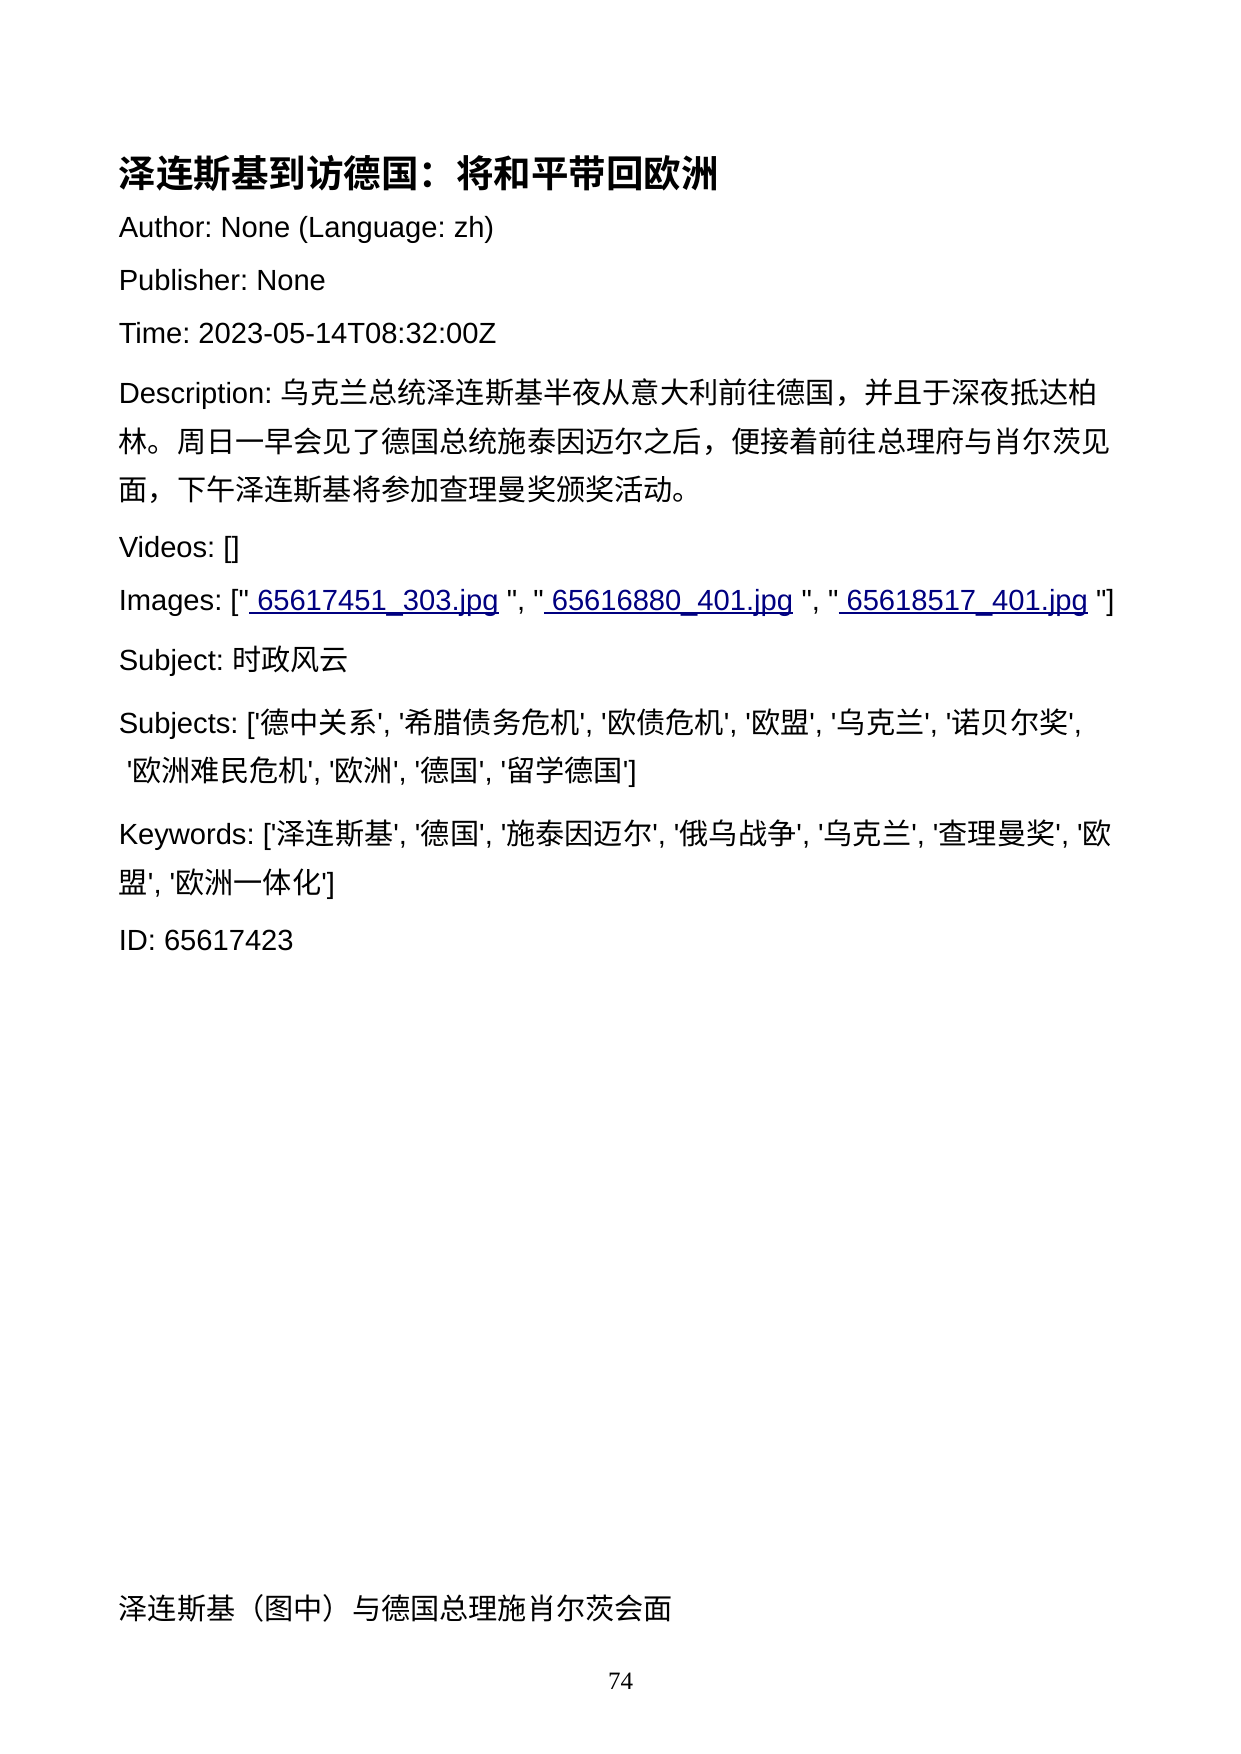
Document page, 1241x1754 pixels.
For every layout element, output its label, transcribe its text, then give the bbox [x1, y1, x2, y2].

text 泽连斯基（图中）与德国总理施肖尔茨会面 [118, 1586, 1122, 1628]
subtitle 泽连斯基到访德国：将和平带回欧洲 [118, 143, 1122, 198]
text Publisher: None [118, 263, 1122, 297]
text ID: 65617423 [118, 923, 1122, 956]
text Images: [" 65617451_303.jpg ", " 65616880_401.jpg ", " 65618517_401.jpg "] [118, 583, 1122, 617]
text Author: None (Language: zh) [118, 210, 1122, 244]
text Subjects: ['德中关系', '希腊债务危机', '欧债危机', '欧盟', '乌克兰', '诺贝尔奖', '欧洲难民危机', '欧洲', '德国', '留学德国'] [118, 699, 1122, 790]
text Description: 乌克兰总统泽连斯基半夜从意大利前往德国，并且于深夜抵达柏林。周日一早会见了德国总统施泰因迈尔之后，便接着前往总理府与肖尔茨见面，下午泽连斯基将参加查理曼奖颁奖活动。 [118, 370, 1122, 509]
text Videos: [] [118, 530, 1122, 563]
text Keywords: ['泽连斯基', '德国', '施泰因迈尔', '俄乌战争', '乌克兰', '查理曼奖', '欧盟', '欧洲一体化'] [118, 811, 1122, 902]
text Subject: 时政风云 [118, 636, 1122, 678]
text Time: 2023-05-14T08:32:00Z [118, 317, 1122, 350]
